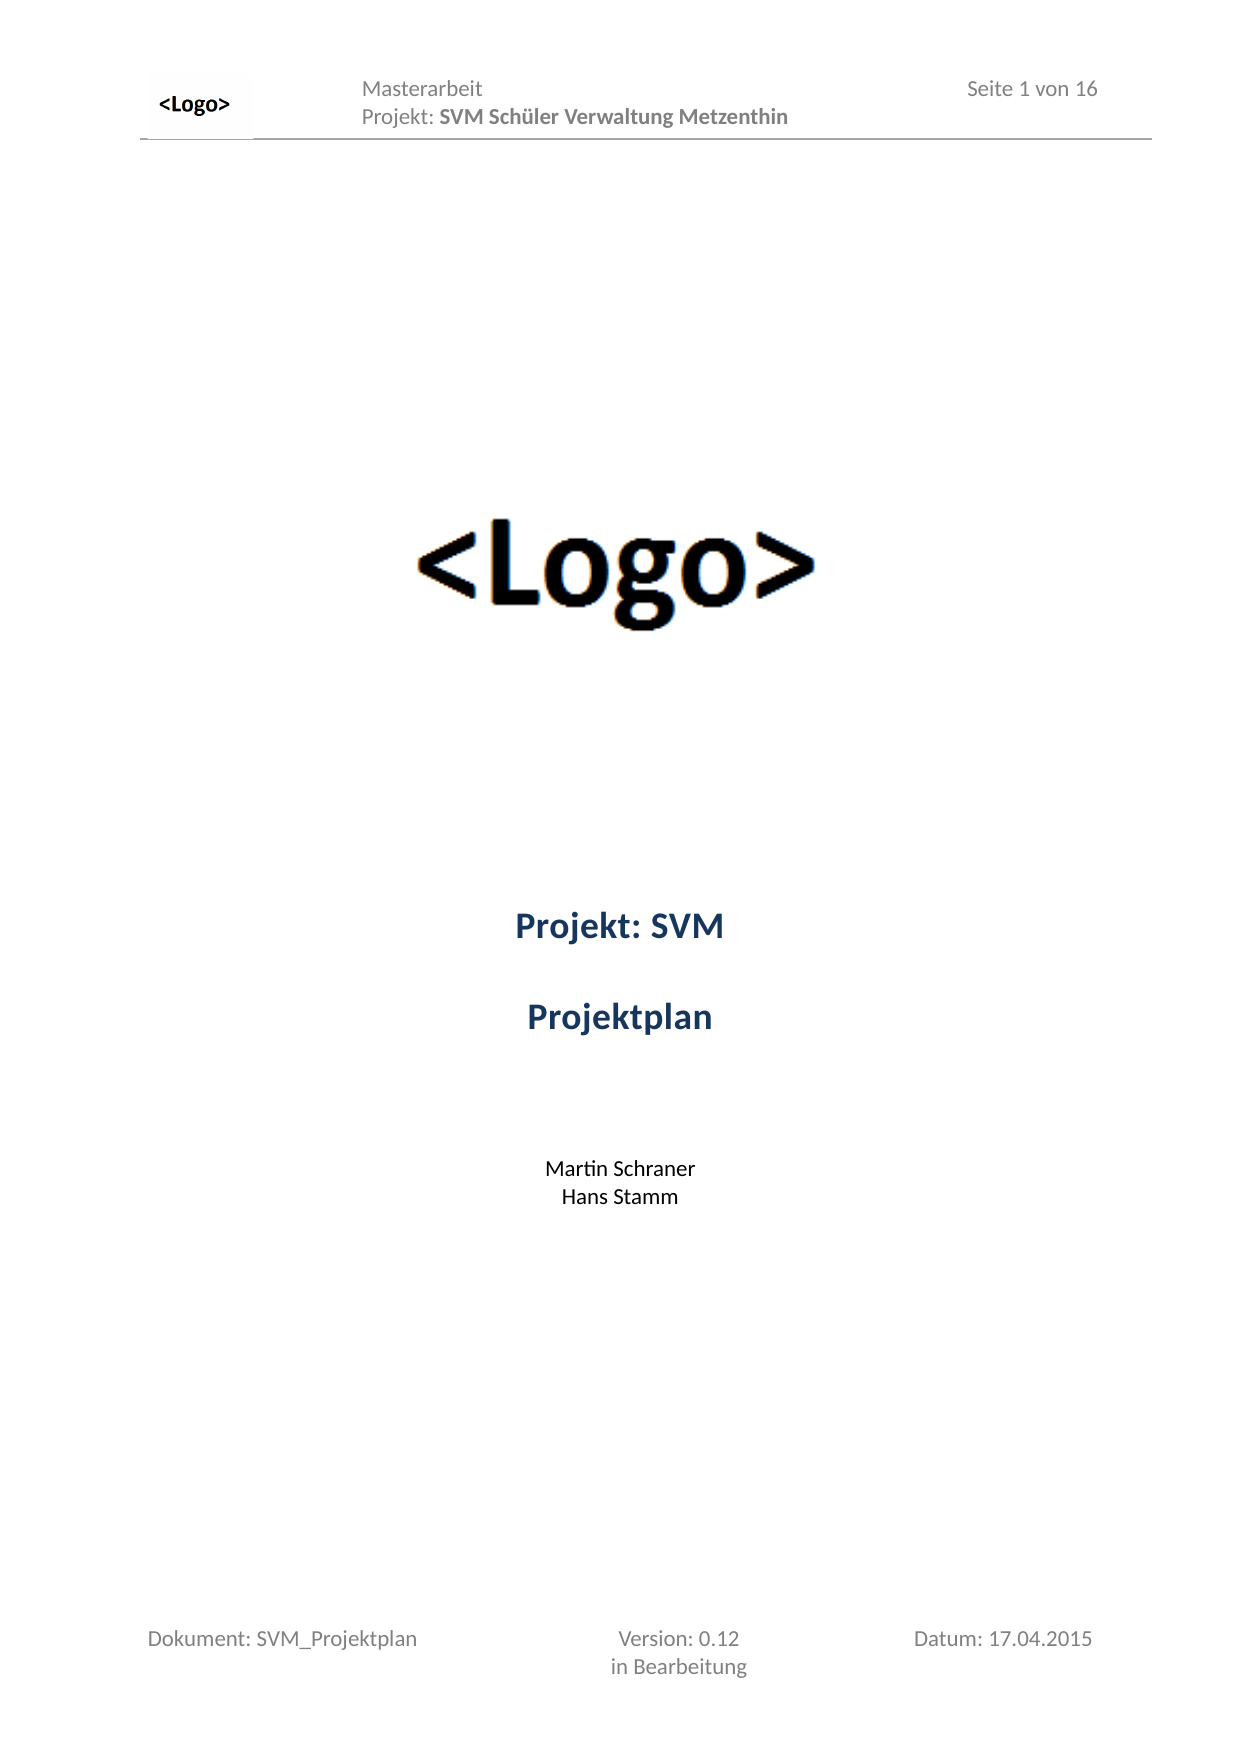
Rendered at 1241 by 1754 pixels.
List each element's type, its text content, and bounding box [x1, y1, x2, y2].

text Hans Stamm [148, 1182, 1093, 1210]
title Projekt: SVM Projektplan [148, 902, 1093, 1039]
picture [147, 73, 254, 139]
text Martin Schraner [148, 1154, 1093, 1182]
picture [348, 392, 892, 762]
